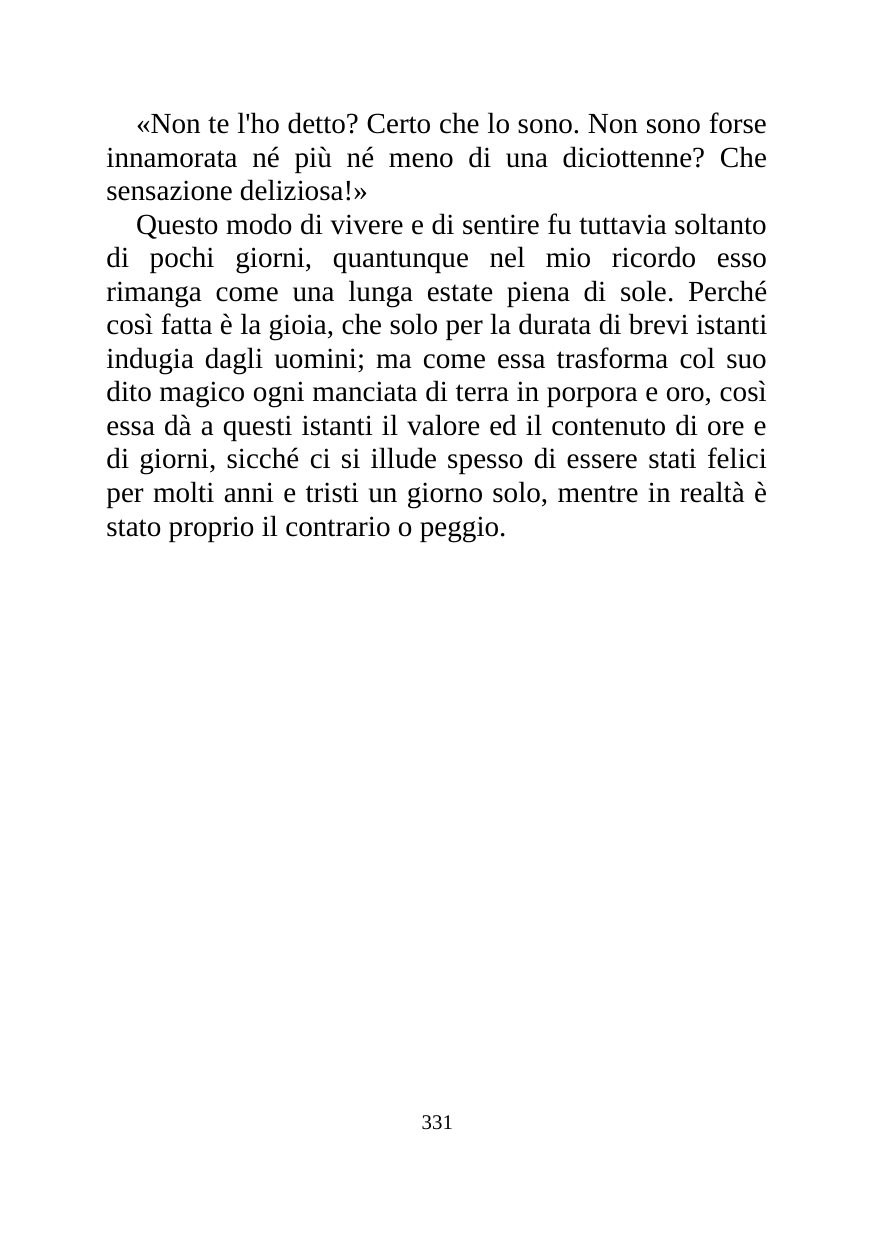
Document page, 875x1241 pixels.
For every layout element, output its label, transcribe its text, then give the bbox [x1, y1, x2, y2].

text Questo modo di vivere e di sentire fu tuttavia soltanto di pochi giorni, quantunque nel mio ricordo esso rimanga come una lunga estate piena di sole. Perché così fatta è la gioia, che solo per la durata di brevi istanti indugia dagli uomini; ma come essa trasforma col suo dito magico ogni manciata di terra in porpora e oro, così essa dà a questi istanti il valore ed il contenuto di ore e di giorni, sicché ci si illude spesso di essere stati felici per molti anni e tristi un giorno solo, mentre in realtà è stato proprio il contrario o peggio. [106, 207, 768, 542]
text «Non te l'ho detto? Certo che lo sono. Non sono forse innamorata né più né meno di una diciottenne? Che sensazione deliziosa!» [106, 106, 768, 207]
